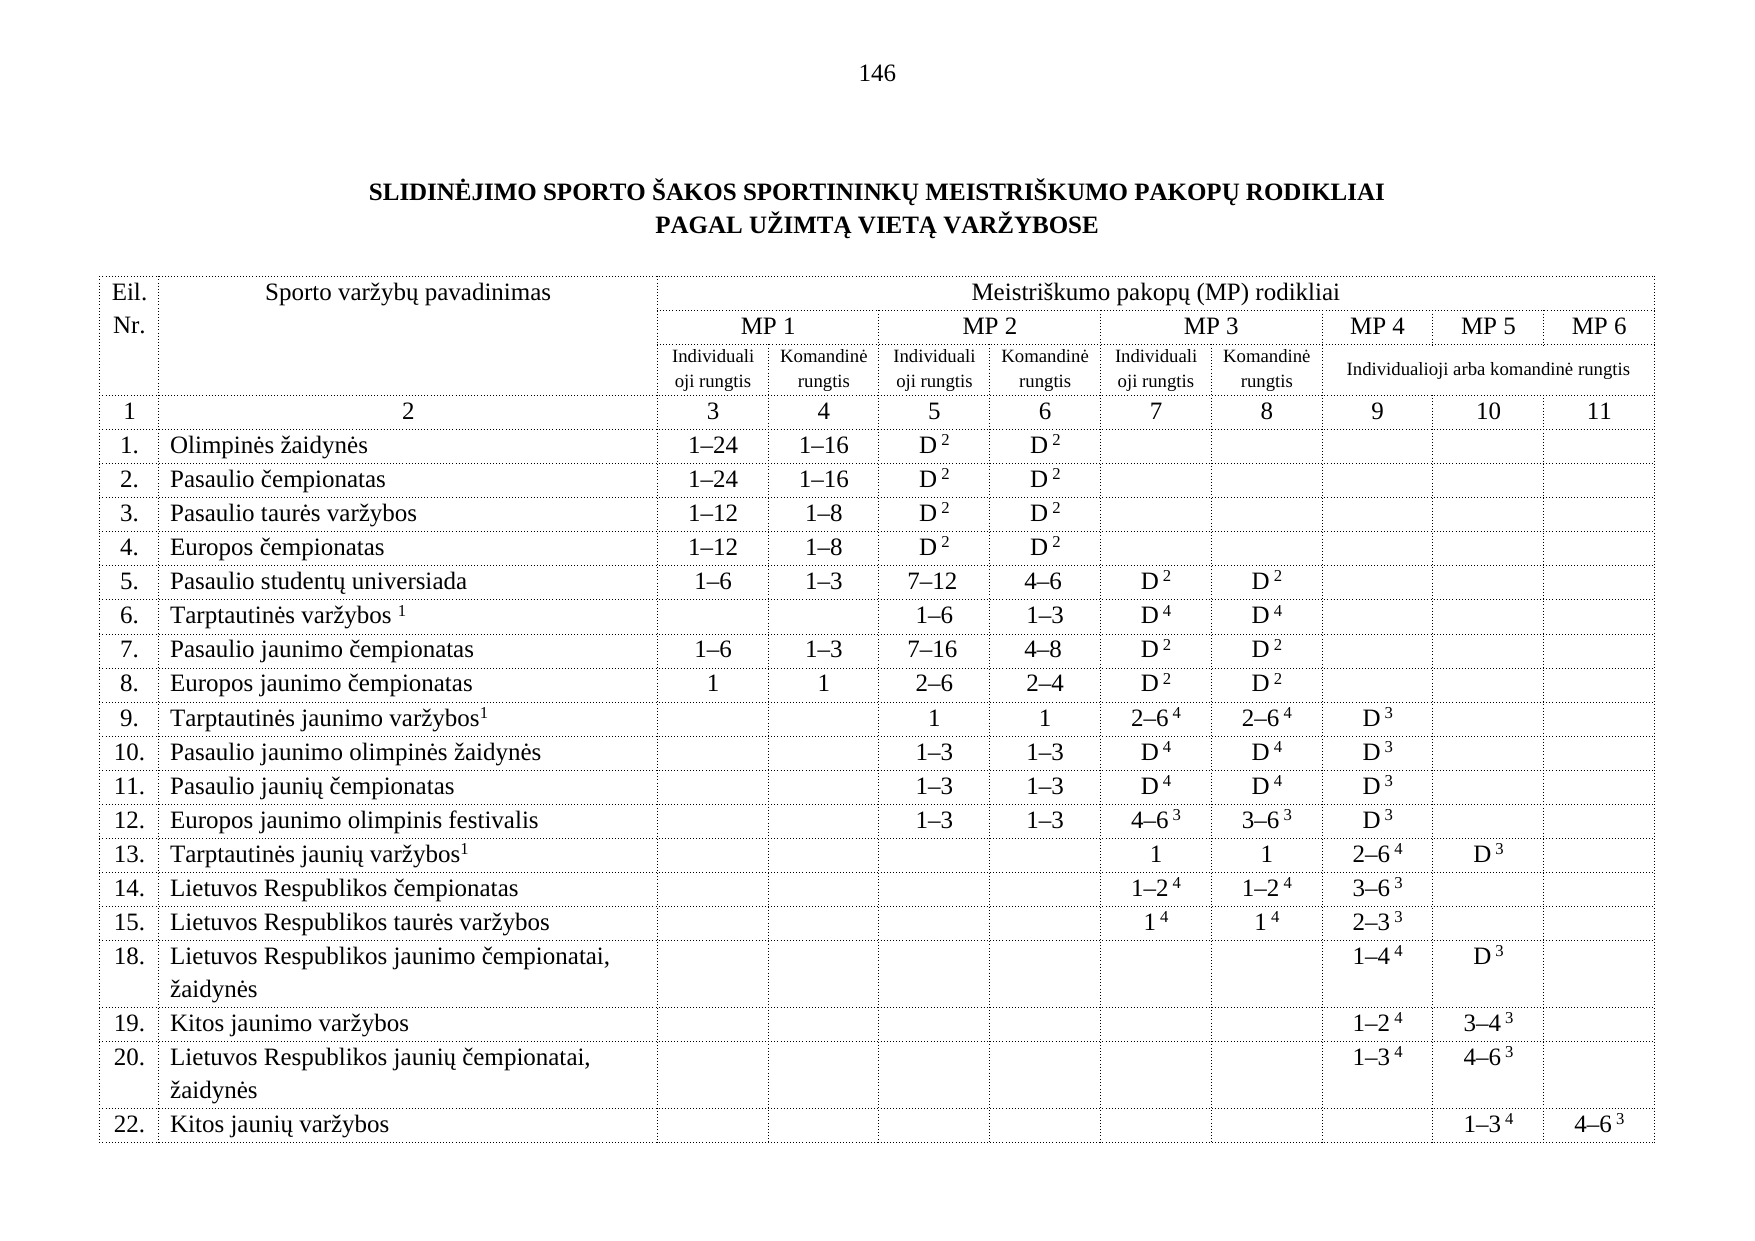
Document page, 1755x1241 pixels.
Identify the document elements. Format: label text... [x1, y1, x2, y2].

table_cell 11. [100, 770, 159, 804]
table_cell [1433, 736, 1544, 770]
table_cell [1544, 906, 1654, 940]
table_cell [1322, 497, 1433, 531]
table_cell D 2 [1211, 565, 1322, 599]
table_cell 2 [159, 395, 657, 429]
table_cell 2. [100, 463, 159, 497]
table_cell [657, 702, 768, 736]
table_header Meistriškumo pakopų (MP) rodikliai [657, 276, 1654, 310]
table_cell 4–6 3 [1544, 1108, 1654, 1142]
table_cell 1–3 4 [1322, 1041, 1433, 1108]
table_cell D 2 [1211, 668, 1322, 702]
table_cell [1544, 872, 1654, 906]
table_cell Pasaulio jaunių čempionatas [159, 770, 657, 804]
table_cell 1–12 [657, 531, 768, 565]
table_cell Komandinė rungtis [990, 344, 1100, 395]
table_cell 2–4 [990, 668, 1100, 702]
table_cell [1433, 634, 1544, 667]
table_cell D 2 [1100, 565, 1211, 599]
table_cell MP 3 [1100, 310, 1322, 344]
table_cell [769, 906, 879, 940]
table_cell [769, 872, 879, 906]
table_cell MP 5 [1433, 310, 1544, 344]
table_cell 1. [100, 429, 159, 463]
table_cell 15. [100, 906, 159, 940]
table_cell [1100, 531, 1211, 565]
table_cell [769, 702, 879, 736]
table_cell [990, 1007, 1100, 1041]
table_cell [1322, 1108, 1433, 1142]
table_cell 5 [879, 395, 989, 429]
table_cell [769, 599, 879, 633]
table_cell [657, 599, 768, 633]
table_cell Olimpinės žaidynės [159, 429, 657, 463]
table_cell [1433, 599, 1544, 633]
table_cell Lietuvos Respublikos jaunių čempionatai, žaidynės [159, 1041, 657, 1108]
table_cell 3–6 3 [1322, 872, 1433, 906]
table_cell [1322, 429, 1433, 463]
table_cell [1433, 906, 1544, 940]
table_cell 4–6 3 [1100, 804, 1211, 838]
table_cell D 2 [1211, 634, 1322, 667]
text PAGAL UŽIMTĄ VIETĄ VARŽYBOSE [118, 210, 1636, 239]
table_cell [879, 1007, 989, 1041]
table_cell [1433, 872, 1544, 906]
table_cell 14. [100, 872, 159, 906]
table_cell D 3 [1433, 940, 1544, 1007]
table_cell [1100, 1007, 1211, 1041]
table_cell 1–6 [879, 599, 989, 633]
table_cell Kitos jaunimo varžybos [159, 1007, 657, 1041]
table_cell Komandinė rungtis [769, 344, 879, 395]
table_cell Europos jaunimo čempionatas [159, 668, 657, 702]
table_cell Europos jaunimo olimpinis festivalis [159, 804, 657, 838]
table_cell 22. [100, 1108, 159, 1142]
table_cell 1 [1100, 838, 1211, 872]
table_cell D 4 [1211, 770, 1322, 804]
table_cell 8 [1211, 395, 1322, 429]
table_cell MP 4 [1322, 310, 1433, 344]
table_cell [1433, 702, 1544, 736]
table_cell [1544, 1041, 1654, 1108]
table_cell 7. [100, 634, 159, 667]
table_cell Pasaulio čempionatas [159, 463, 657, 497]
table_cell 1–24 [657, 463, 768, 497]
table_cell [1544, 634, 1654, 667]
table_cell 11 [1544, 395, 1654, 429]
table_cell D 2 [990, 463, 1100, 497]
table_cell 9 [1322, 395, 1433, 429]
table_cell D 2 [990, 429, 1100, 463]
table_cell MP 6 [1544, 310, 1654, 344]
table_cell [1433, 770, 1544, 804]
table_cell [879, 838, 989, 872]
table_cell [1211, 1041, 1322, 1108]
table_cell [879, 940, 989, 1007]
table_cell 1–3 [990, 599, 1100, 633]
text SLIDINĖJIMO SPORTO ŠAKOS SPORTININKŲ MEISTRIŠKUMO PAKOPŲ RODIKLIAI [118, 177, 1636, 206]
table_cell 13. [100, 838, 159, 872]
table_cell 2–6 4 [1322, 838, 1433, 872]
table_cell [657, 804, 768, 838]
table_cell [657, 1108, 768, 1142]
table_cell 3–6 3 [1211, 804, 1322, 838]
table_cell [1211, 940, 1322, 1007]
table_cell 6. [100, 599, 159, 633]
table_cell Europos čempionatas [159, 531, 657, 565]
table_cell [990, 906, 1100, 940]
table_cell 1–16 [769, 429, 879, 463]
table_cell 4. [100, 531, 159, 565]
table_cell [657, 872, 768, 906]
table_cell 1 [769, 668, 879, 702]
table_cell [769, 736, 879, 770]
table_cell [879, 1108, 989, 1142]
table_cell [1322, 565, 1433, 599]
table_cell [1100, 429, 1211, 463]
table_cell [1544, 599, 1654, 633]
table_cell [1433, 565, 1544, 599]
table_cell 10 [1433, 395, 1544, 429]
table_cell [769, 1041, 879, 1108]
table_cell D 2 [879, 531, 989, 565]
table_cell [1544, 736, 1654, 770]
table_cell D 3 [1322, 770, 1433, 804]
table_cell 2–6 4 [1211, 702, 1322, 736]
table_cell [1100, 1108, 1211, 1142]
table_cell 1 [990, 702, 1100, 736]
table_cell Komandinė rungtis [1211, 344, 1322, 395]
table_cell [1100, 940, 1211, 1007]
table_cell [769, 1108, 879, 1142]
table_cell [1211, 463, 1322, 497]
table_header Eil. Nr. [100, 276, 159, 395]
table_cell D 2 [879, 429, 989, 463]
table_cell D 2 [1100, 668, 1211, 702]
table_cell Individualioji rungtis [657, 344, 768, 395]
table_cell Pasaulio jaunimo olimpinės žaidynės [159, 736, 657, 770]
table_cell [657, 940, 768, 1007]
table_cell 7 [1100, 395, 1211, 429]
table_cell [990, 838, 1100, 872]
table_cell [1544, 770, 1654, 804]
table_cell [1211, 429, 1322, 463]
table_cell [1544, 1007, 1654, 1041]
table_cell [1544, 463, 1654, 497]
table_cell Individualioji rungtis [1100, 344, 1211, 395]
table_cell 1–24 [657, 429, 768, 463]
table_cell [1322, 531, 1433, 565]
table_cell Tarptautinės varžybos 1 [159, 599, 657, 633]
table_cell 1–3 [879, 736, 989, 770]
table_cell Pasaulio jaunimo čempionatas [159, 634, 657, 667]
table_cell Tarptautinės jaunių varžybos1 [159, 838, 657, 872]
table_cell [657, 1007, 768, 1041]
table_cell 4–6 [990, 565, 1100, 599]
table_cell 3. [100, 497, 159, 531]
table_cell 1–12 [657, 497, 768, 531]
table_cell [769, 940, 879, 1007]
table_cell [1211, 1007, 1322, 1041]
table_cell [1433, 463, 1544, 497]
table_cell Lietuvos Respublikos taurės varžybos [159, 906, 657, 940]
table_cell [769, 838, 879, 872]
table_cell [990, 940, 1100, 1007]
table_cell [657, 906, 768, 940]
table_cell [1322, 463, 1433, 497]
table_cell 4–8 [990, 634, 1100, 667]
table_cell 1 [1211, 838, 1322, 872]
table_cell [657, 1041, 768, 1108]
table_cell Tarptautinės jaunimo varžybos1 [159, 702, 657, 736]
table_cell [1100, 497, 1211, 531]
table_cell D 2 [1100, 634, 1211, 667]
table_cell 1–3 [879, 770, 989, 804]
table_cell [1544, 531, 1654, 565]
table_cell D 4 [1211, 599, 1322, 633]
table_cell D 4 [1100, 599, 1211, 633]
table_cell 1 [657, 668, 768, 702]
table_cell 3–4 3 [1433, 1007, 1544, 1041]
table_cell [1544, 804, 1654, 838]
table_cell 1 [100, 395, 159, 429]
table_cell 1–3 [990, 770, 1100, 804]
table_cell D 4 [1211, 736, 1322, 770]
table_cell 5. [100, 565, 159, 599]
table_cell [1433, 668, 1544, 702]
table_cell [1433, 531, 1544, 565]
table_cell [1544, 702, 1654, 736]
table_cell Individualioji rungtis [879, 344, 989, 395]
table_cell [1322, 634, 1433, 667]
table_cell 1–3 [769, 565, 879, 599]
table_cell Lietuvos Respublikos čempionatas [159, 872, 657, 906]
table_cell [1544, 429, 1654, 463]
table_cell 2–6 [879, 668, 989, 702]
table_cell [1322, 599, 1433, 633]
table_cell 1 4 [1211, 906, 1322, 940]
table_cell [1211, 1108, 1322, 1142]
table_cell [1433, 804, 1544, 838]
table_cell 4–6 3 [1433, 1041, 1544, 1108]
table_cell 1–3 4 [1433, 1108, 1544, 1142]
table_cell [990, 1108, 1100, 1142]
table_cell 1–3 [769, 634, 879, 667]
table_cell [1100, 1041, 1211, 1108]
table_cell 1–2 4 [1211, 872, 1322, 906]
table_cell 8. [100, 668, 159, 702]
table_cell 1–3 [990, 804, 1100, 838]
table_cell 1–8 [769, 531, 879, 565]
table_cell 4 [769, 395, 879, 429]
table_cell [1544, 668, 1654, 702]
table_cell D 4 [1100, 770, 1211, 804]
table_cell [769, 804, 879, 838]
table_cell 1–2 4 [1100, 872, 1211, 906]
table_cell D 3 [1433, 838, 1544, 872]
table_cell 2–3 3 [1322, 906, 1433, 940]
table_cell [1211, 497, 1322, 531]
table_cell [990, 872, 1100, 906]
table_cell D 2 [879, 463, 989, 497]
table_cell D 4 [1100, 736, 1211, 770]
table_cell 3 [657, 395, 768, 429]
table_cell [1211, 531, 1322, 565]
table_cell D 3 [1322, 804, 1433, 838]
table_cell Individualioji arba komandinė rungtis [1322, 344, 1654, 395]
table_cell 1–2 4 [1322, 1007, 1433, 1041]
table_cell D 2 [990, 531, 1100, 565]
table_cell [769, 770, 879, 804]
table_cell 1–4 4 [1322, 940, 1433, 1007]
table_cell [879, 872, 989, 906]
table_cell [879, 906, 989, 940]
table_cell D 2 [990, 497, 1100, 531]
table_cell D 3 [1322, 702, 1433, 736]
table_cell Kitos jaunių varžybos [159, 1108, 657, 1142]
table_cell 7–12 [879, 565, 989, 599]
table_cell Pasaulio studentų universiada [159, 565, 657, 599]
table_cell 10. [100, 736, 159, 770]
table_cell 18. [100, 940, 159, 1007]
table_cell 1–6 [657, 565, 768, 599]
table_cell [1433, 429, 1544, 463]
table_cell 20. [100, 1041, 159, 1108]
table_cell [1544, 838, 1654, 872]
table_cell Pasaulio taurės varžybos [159, 497, 657, 531]
table_cell 7–16 [879, 634, 989, 667]
table_cell 1–3 [990, 736, 1100, 770]
table_cell 19. [100, 1007, 159, 1041]
table_cell 1–3 [879, 804, 989, 838]
table_header Sporto varžybų pavadinimas [159, 276, 657, 395]
table_cell 6 [990, 395, 1100, 429]
table_cell D 2 [879, 497, 989, 531]
table_cell [1544, 565, 1654, 599]
table_cell 1–6 [657, 634, 768, 667]
table_cell [1544, 497, 1654, 531]
table_cell 2–6 4 [1100, 702, 1211, 736]
table_cell 1 4 [1100, 906, 1211, 940]
table_cell [1544, 940, 1654, 1007]
table_cell [1433, 497, 1544, 531]
table_cell [769, 1007, 879, 1041]
table_cell 1 [879, 702, 989, 736]
table_cell [657, 736, 768, 770]
table_cell [657, 838, 768, 872]
table_cell MP 1 [657, 310, 879, 344]
table_cell [1100, 463, 1211, 497]
table_cell D 3 [1322, 736, 1433, 770]
table_cell 12. [100, 804, 159, 838]
table_cell MP 2 [879, 310, 1100, 344]
table_cell 9. [100, 702, 159, 736]
table_cell [990, 1041, 1100, 1108]
table_cell 1–8 [769, 497, 879, 531]
table_cell [657, 770, 768, 804]
table_cell 1–16 [769, 463, 879, 497]
table_cell Lietuvos Respublikos jaunimo čempionatai, žaidynės [159, 940, 657, 1007]
table_cell [879, 1041, 989, 1108]
table_cell [1322, 668, 1433, 702]
